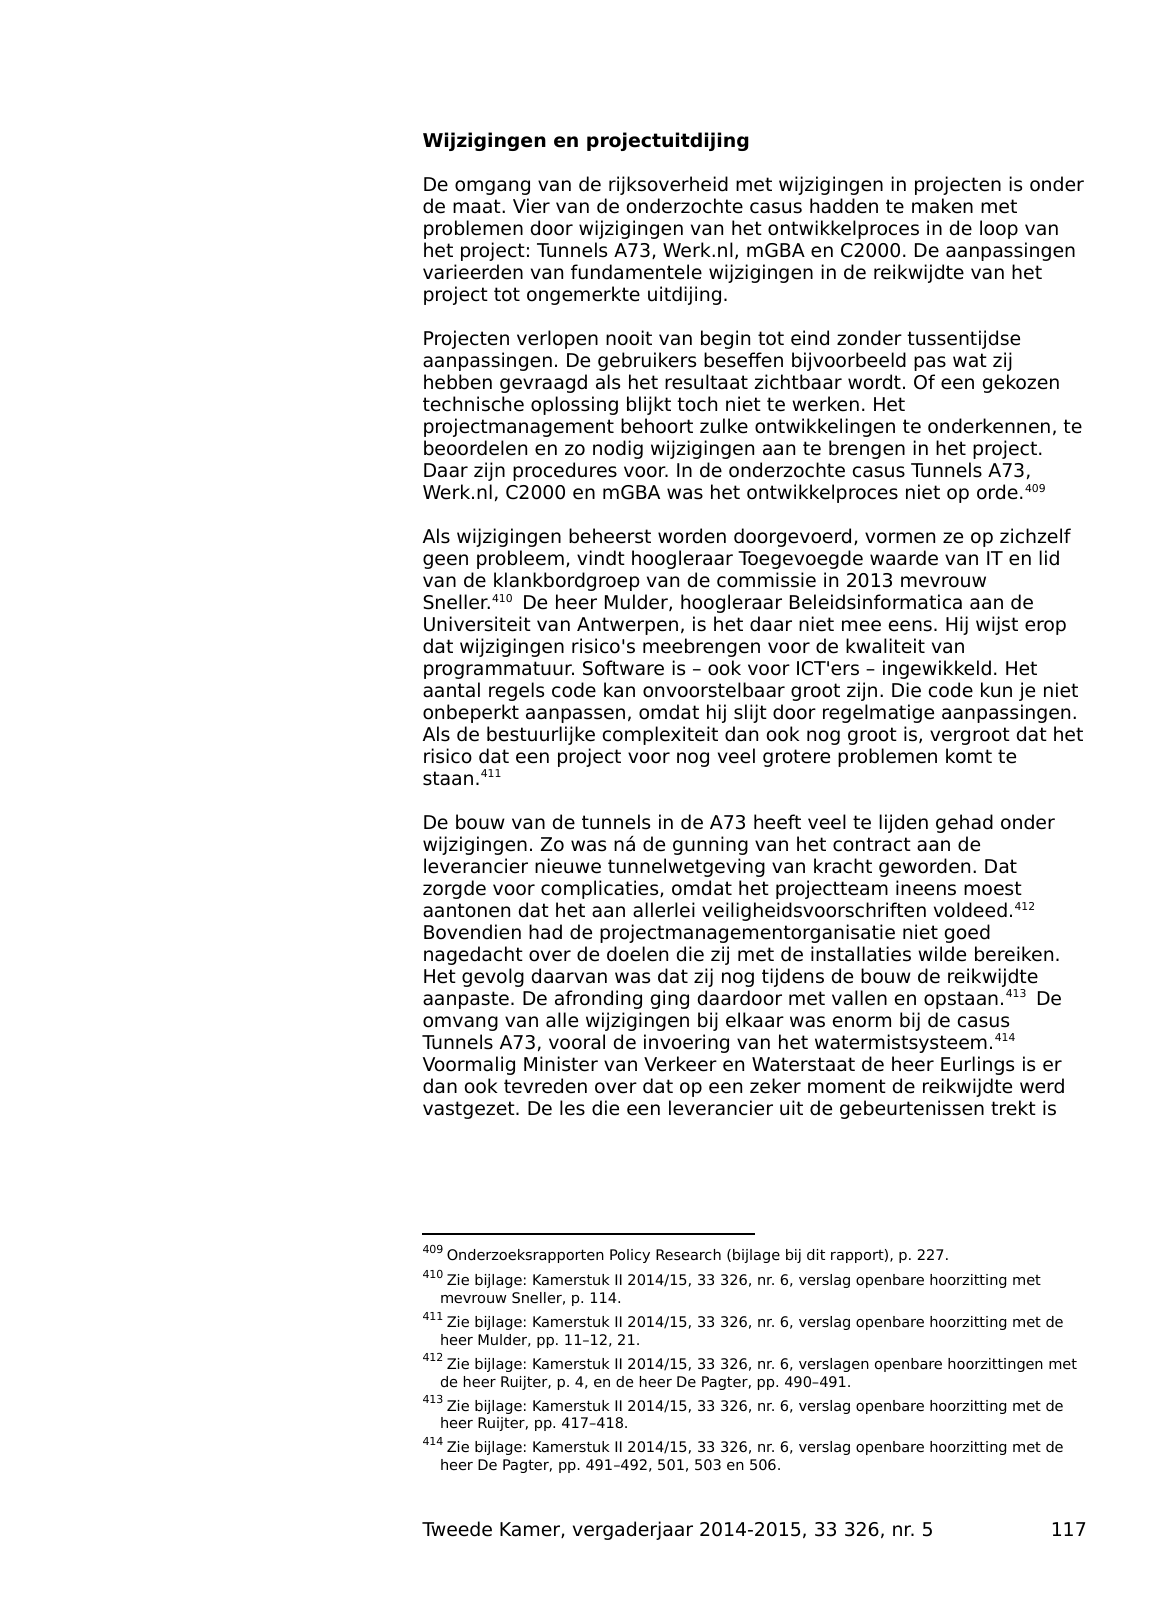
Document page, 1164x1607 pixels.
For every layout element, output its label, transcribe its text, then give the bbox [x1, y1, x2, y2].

text De bouw van de tunnels in de A73 heeft veel te lijden gehad onder wijzigingen. Zo was ná de gunning van het contract aan de leverancier nieuwe tunnelwetgeving van kracht geworden. Dat zorgde voor complicaties, omdat het projectteam ineens moest aantonen dat het aan allerlei veiligheidsvoorschriften voldeed. Bovendien had de projectmanagementorganisatie niet goed nagedacht over de doelen die zij met de installaties wilde bereiken. Het gevolg daarvan was dat zij nog tijdens de bouw de reikwijdte aanpaste. De afronding ging daardoor met vallen en opstaan. De omvang van alle wijzigingen bij elkaar was enorm bij de casus Tunnels A73, vooral de invoering van het watermistsysteem. Voormalig Minister van Verkeer en Waterstaat de heer Eurlings is er dan ook tevreden over dat op een zeker moment de reikwijdte werd vastgezet. De les die een leverancier uit de gebeurtenissen trekt is [422, 812, 1087, 1120]
text Projecten verlopen nooit van begin tot eind zonder tussentijdse aanpassingen. De gebruikers beseffen bijvoorbeeld pas wat zij hebben gevraagd als het resultaat zichtbaar wordt. Of een gekozen technische oplossing blijkt toch niet te werken. Het projectmanagement behoort zulke ontwikkelingen te onderkennen, te beoordelen en zo nodig wijzigingen aan te brengen in het project. Daar zijn procedures voor. In de onderzochte casus Tunnels A73, Werk.nl, C2000 en mGBA was het ontwikkelproces niet op orde. [422, 328, 1087, 504]
text Als wijzigingen beheerst worden doorgevoerd, vormen ze op zichzelf geen probleem, vindt hoogleraar Toegevoegde waarde van IT en lid van de klankbordgroep van de commissie in 2013 mevrouw Sneller. De heer Mulder, hoogleraar Beleidsinformatica aan de Universiteit van Antwerpen, is het daar niet mee eens. Hij wijst erop dat wijzigingen risico's meebrengen voor de kwaliteit van programmatuur. Software is – ook voor ICT'ers – ingewikkeld. Het aantal regels code kan onvoorstelbaar groot zijn. Die code kun je niet onbeperkt aanpassen, omdat hij slijt door regelmatige aanpassingen. Als de bestuurlijke complexiteit dan ook nog groot is, vergroot dat het risico dat een project voor nog veel grotere problemen komt te staan. [422, 526, 1087, 790]
text Onderzoeksrapporten Policy Research (bijlage bij dit rapport), p. 227. [422, 1243, 1087, 1265]
text Zie bijlage: Kamerstuk II 2014/15, 33 326, nr. 6, verslagen openbare hoorzittingen met de heer Ruijter, p. 4, en de heer De Pagter, pp. 490–491. [422, 1352, 1087, 1391]
text Zie bijlage: Kamerstuk II 2014/15, 33 326, nr. 6, verslag openbare hoorzitting met de heer De Pagter, pp. 491–492, 501, 503 en 506. [422, 1435, 1087, 1474]
text Zie bijlage: Kamerstuk II 2014/15, 33 326, nr. 6, verslag openbare hoorzitting met de heer Mulder, pp. 11–12, 21. [422, 1310, 1087, 1349]
subtitle Wijzigingen en projectuitdijing [422, 130, 1087, 152]
text De omgang van de rijksoverheid met wijzigingen in projecten is onder de maat. Vier van de onderzochte casus hadden te maken met problemen door wijzigingen van het ontwikkelproces in de loop van het project: Tunnels A73, Werk.nl, mGBA en C2000. De aanpassingen varieerden van fundamentele wijzigingen in de reikwijdte van het project tot ongemerkte uitdijing. [422, 174, 1087, 306]
text Zie bijlage: Kamerstuk II 2014/15, 33 326, nr. 6, verslag openbare hoorzitting met mevrouw Sneller, p. 114. [422, 1268, 1087, 1307]
text Zie bijlage: Kamerstuk II 2014/15, 33 326, nr. 6, verslag openbare hoorzitting met de heer Ruijter, pp. 417–418. [422, 1393, 1087, 1432]
